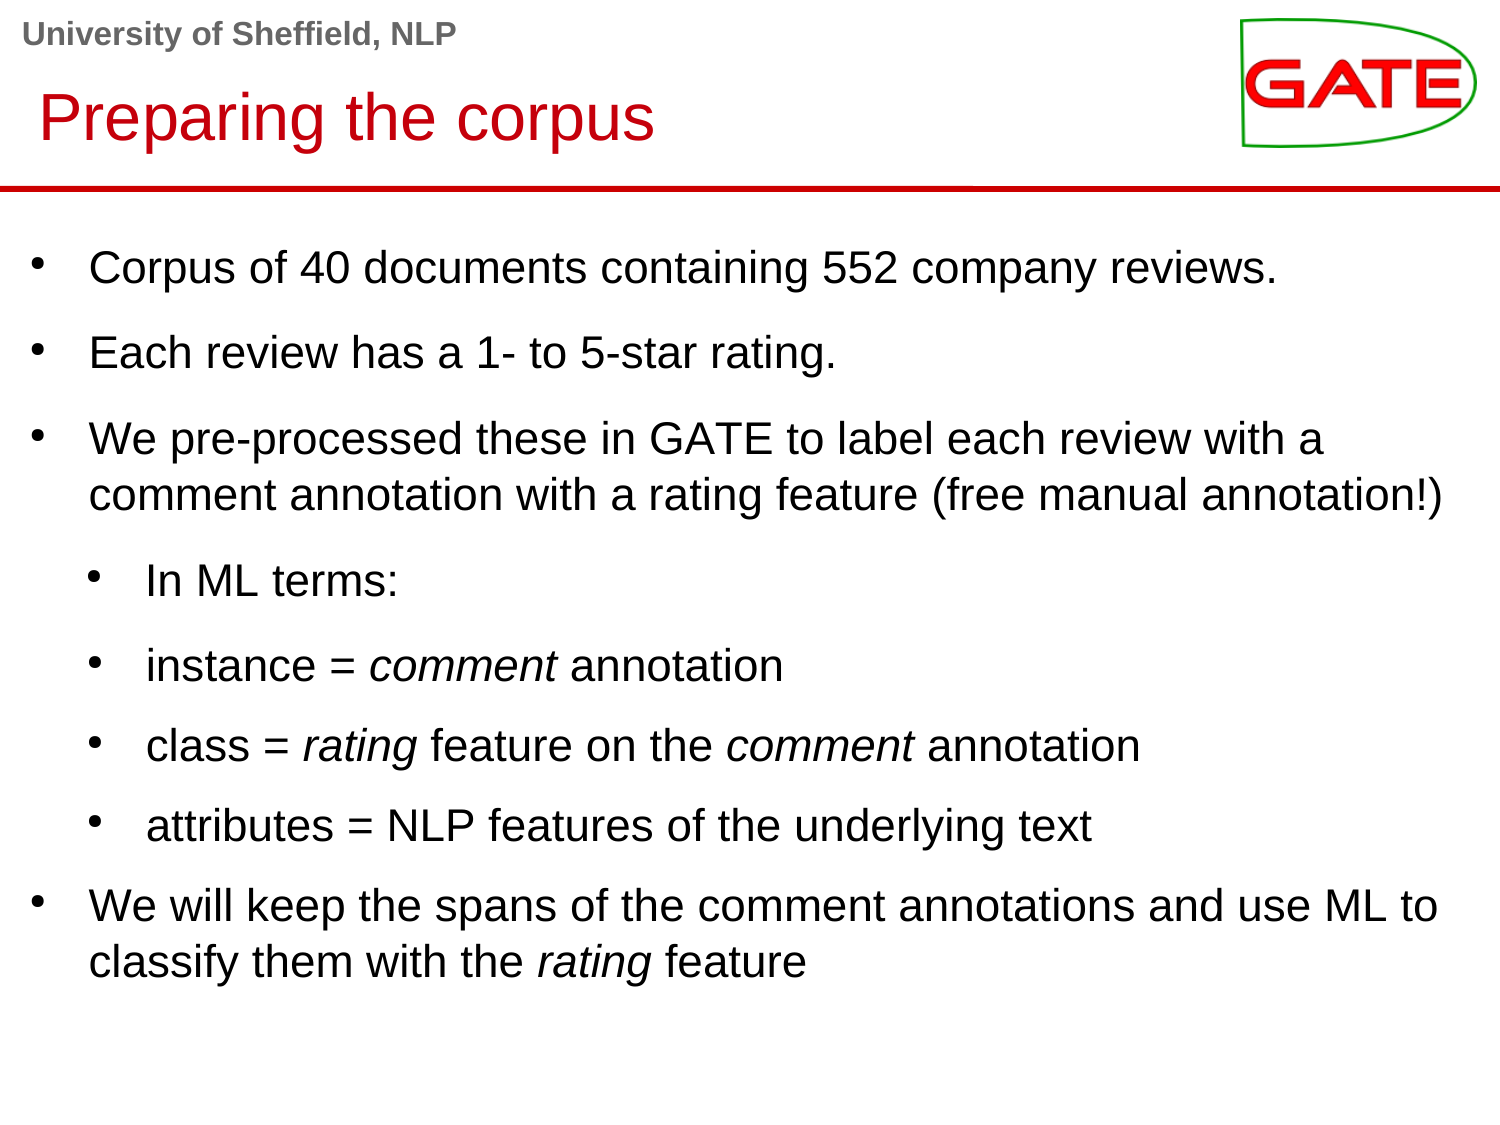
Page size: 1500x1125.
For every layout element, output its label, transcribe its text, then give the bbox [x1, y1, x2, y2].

picture [1240, 18, 1477, 148]
title Preparing the corpus [38, 37, 1388, 200]
list Corpus of 40 documents containing 552 company reviews. Each review has a 1- to 5-star rating. We pre-processed these in GATE to label each review with a comment annotation with a rating feature (free manual annotation!) In ML terms: instance = comment annotation class = rating feature on the comment annotation attributes = NLP features of the underlying text We will keep the spans of the comment annotations and use ML to classify them with the rating feature [29, 236, 1477, 1125]
